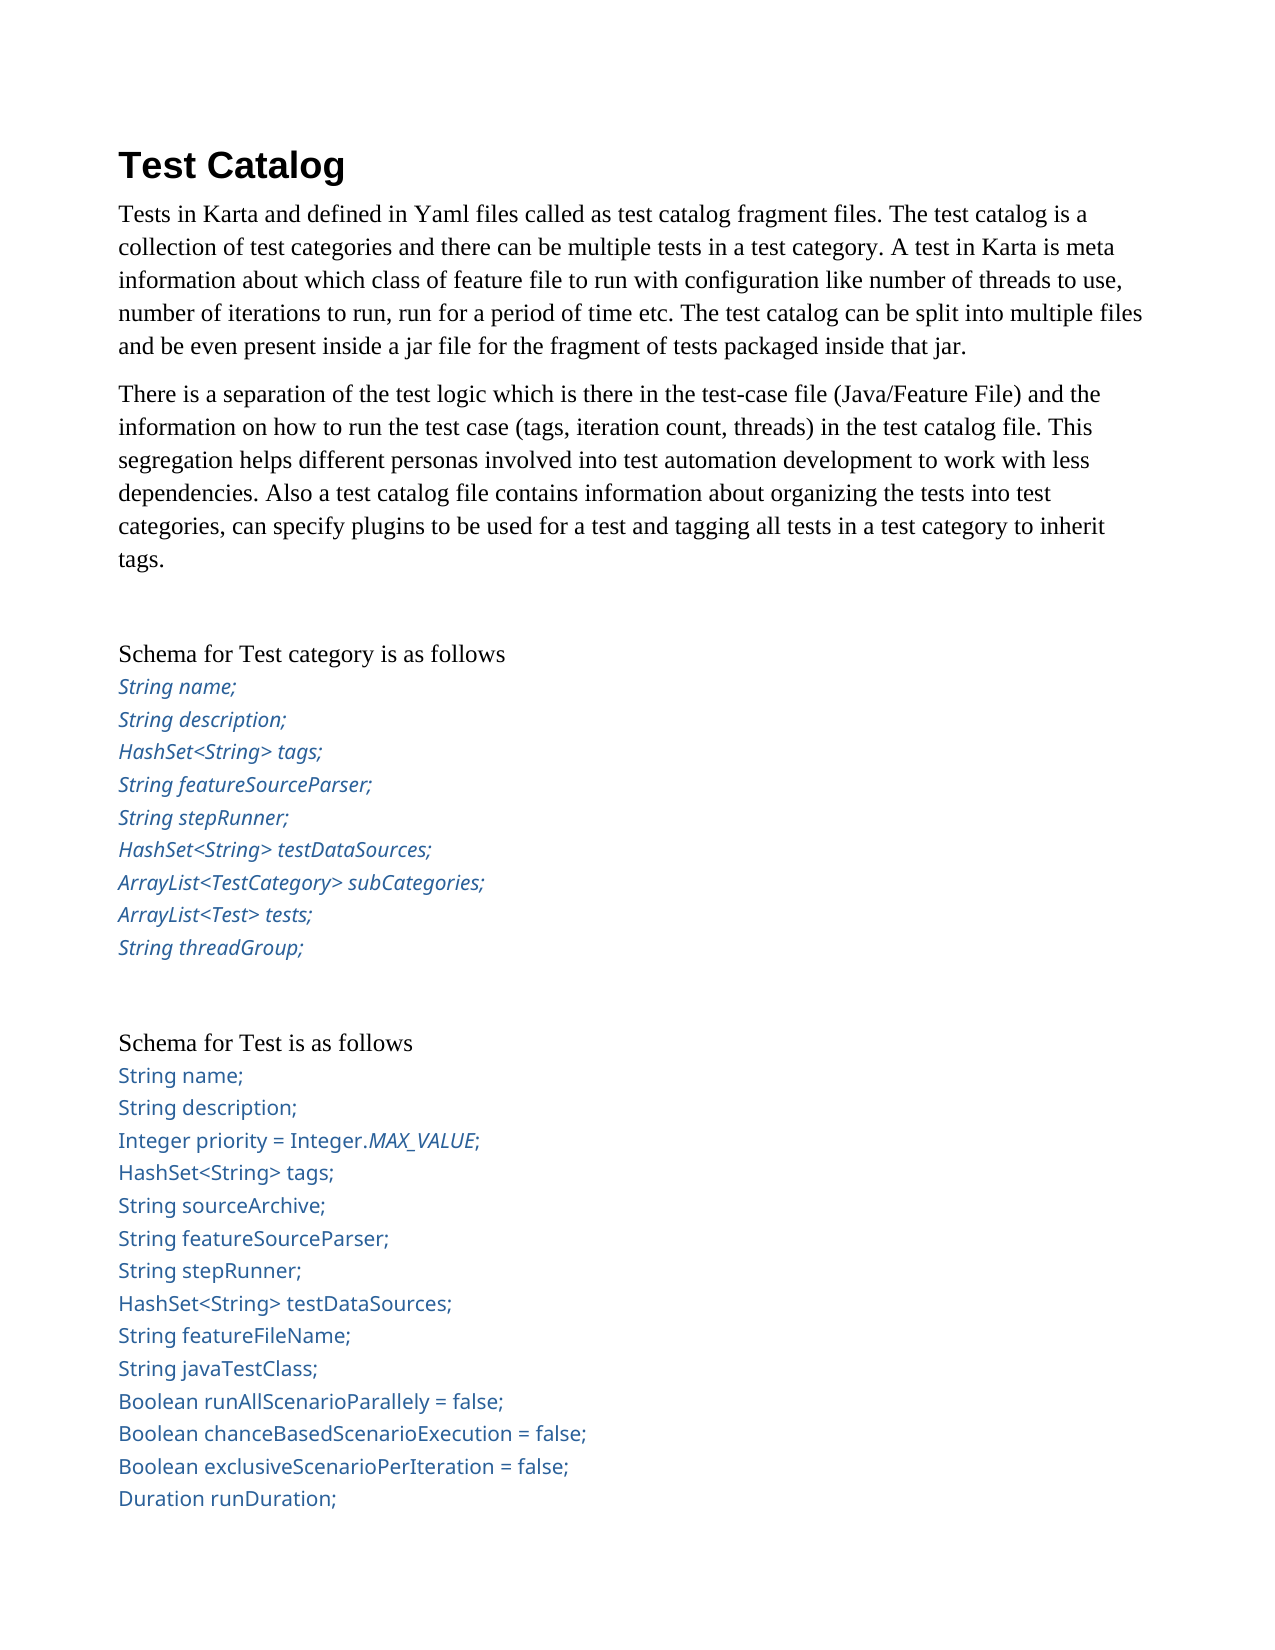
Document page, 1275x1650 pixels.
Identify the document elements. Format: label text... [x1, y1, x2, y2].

text Schema for Test is as follows String name; String description; Integer priority = Integer.MAX_VALUE; HashSet<String> tags; String sourceArchive; String featureSourceParser; String stepRunner; HashSet<String> testDataSources; String featureFileName; String javaTestClass; Boolean runAllScenarioParallely = false; Boolean chanceBasedScenarioExecution = false; Boolean exclusiveScenarioPerIteration = false; Duration runDuration; [118, 1028, 1157, 1513]
text Schema for Test category is as follows String name; String description; HashSet<String> tags; String featureSourceParser; String stepRunner; HashSet<String> testDataSources; ArrayList<TestCategory> subCategories; ArrayList<Test> tests; String threadGroup; [118, 639, 1157, 961]
subtitle Test Catalog [118, 143, 1157, 187]
text There is a separation of the test logic which is there in the test-case file (Java/Feature File) and the information on how to run the test case (tags, iteration count, threads) in the test catalog file. This segregation helps different personas involved into test automation development to work with less dependencies. Also a test catalog file contains information about organizing the tests into test categories, can specify plugins to be used for a test and tagging all tests in a test category to inherit tags. [118, 379, 1157, 573]
text Tests in Karta and defined in Yaml files called as test catalog fragment files. The test catalog is a collection of test categories and there can be multiple tests in a test category. A test in Karta is meta information about which class of feature file to run with configuration like number of threads to use, number of iterations to run, run for a period of time etc. The test catalog can be split into multiple files and be even present inside a jar file for the fragment of tests packaged inside that jar. [118, 199, 1157, 360]
